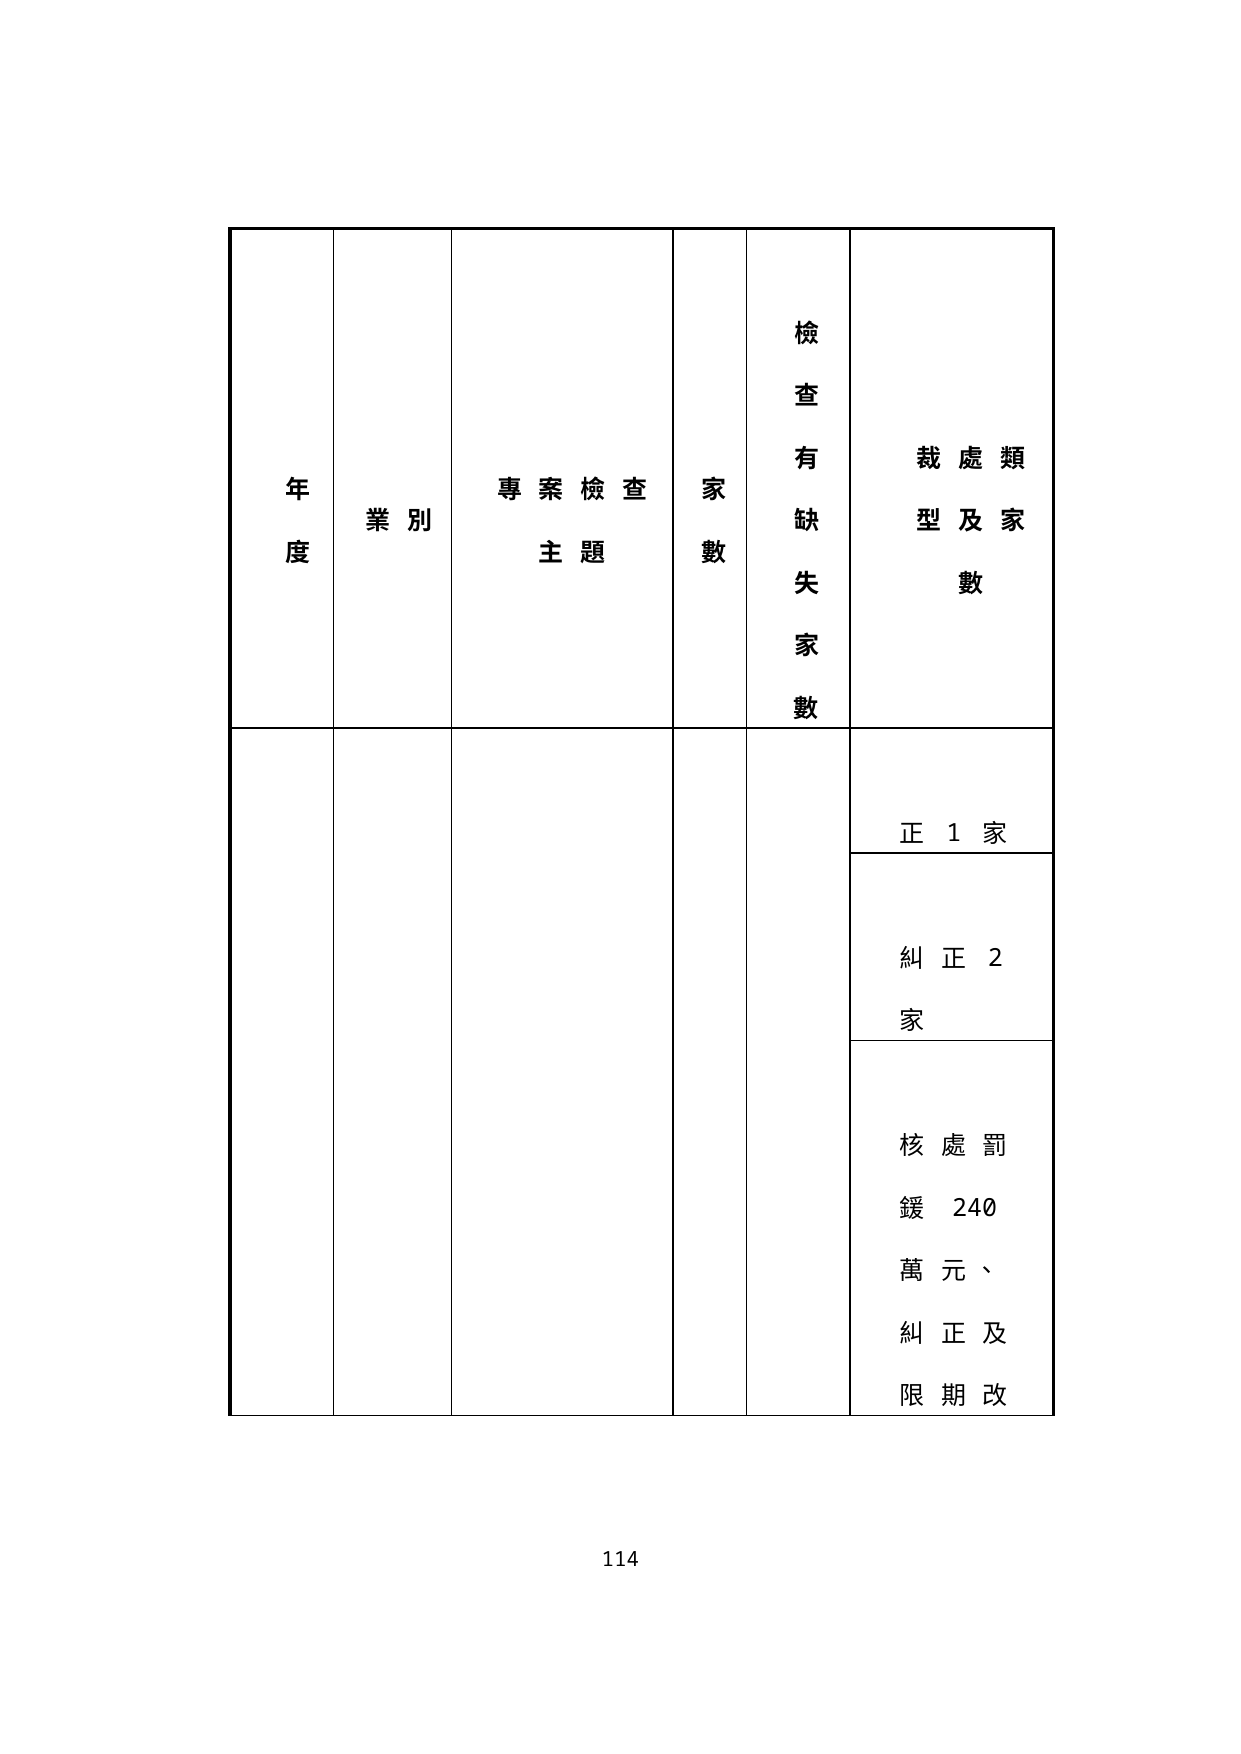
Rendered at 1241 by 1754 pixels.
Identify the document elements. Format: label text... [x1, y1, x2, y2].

table_cell [452, 729, 672, 1415]
table_header 年度 [232, 230, 333, 727]
table_header 檢查有缺失家數 [747, 230, 849, 727]
table_header 業別 [334, 230, 451, 727]
table_cell 核處罰鍰240萬元、糾正及限期改 [851, 1041, 1052, 1415]
table_header 家數 [674, 230, 746, 727]
table_header 專案檢查主題 [452, 230, 672, 727]
table_cell 正1家 [851, 729, 1052, 852]
table_cell 糾正2家 [851, 854, 1052, 1040]
table_cell [232, 729, 333, 1415]
table_cell [334, 729, 451, 1415]
table_header 裁處類型及家數 [851, 230, 1052, 727]
table_cell [674, 729, 746, 1415]
table_cell [747, 729, 849, 1415]
